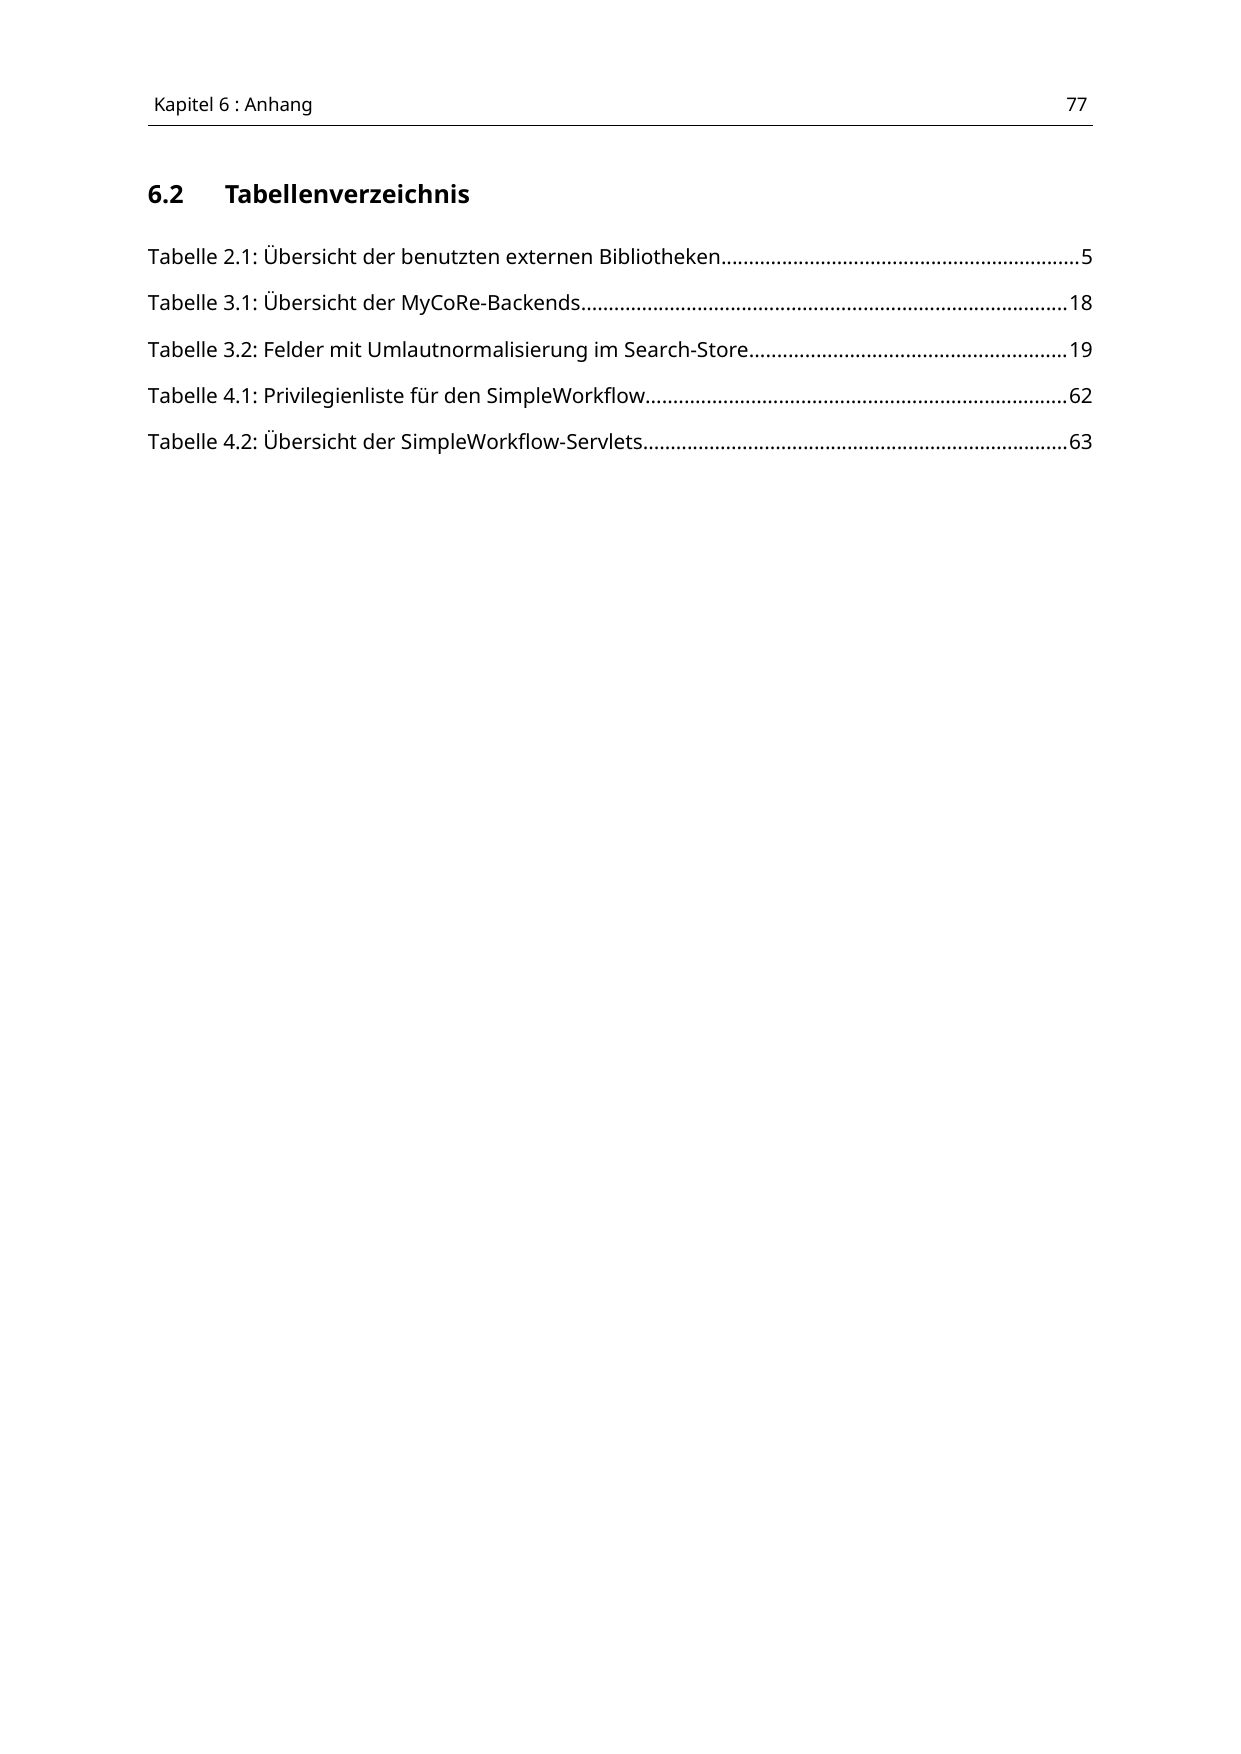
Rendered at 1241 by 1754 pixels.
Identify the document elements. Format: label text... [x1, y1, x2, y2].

text Tabelle 4.2: Übersicht der SimpleWorkflow-Servlets 63 [148, 427, 1092, 456]
text Tabelle 2.1: Übersicht der benutzten externen Bibliotheken 5 [148, 242, 1092, 270]
subtitle Tabellenverzeichnis [148, 177, 1092, 211]
text Tabelle 3.1: Übersicht der MyCoRe-Backends 18 [148, 288, 1092, 317]
text Tabelle 3.2: Felder mit Umlautnormalisierung im Search-Store 19 [148, 335, 1092, 363]
text Tabelle 4.1: Privilegienliste für den SimpleWorkflow 62 [148, 381, 1092, 409]
